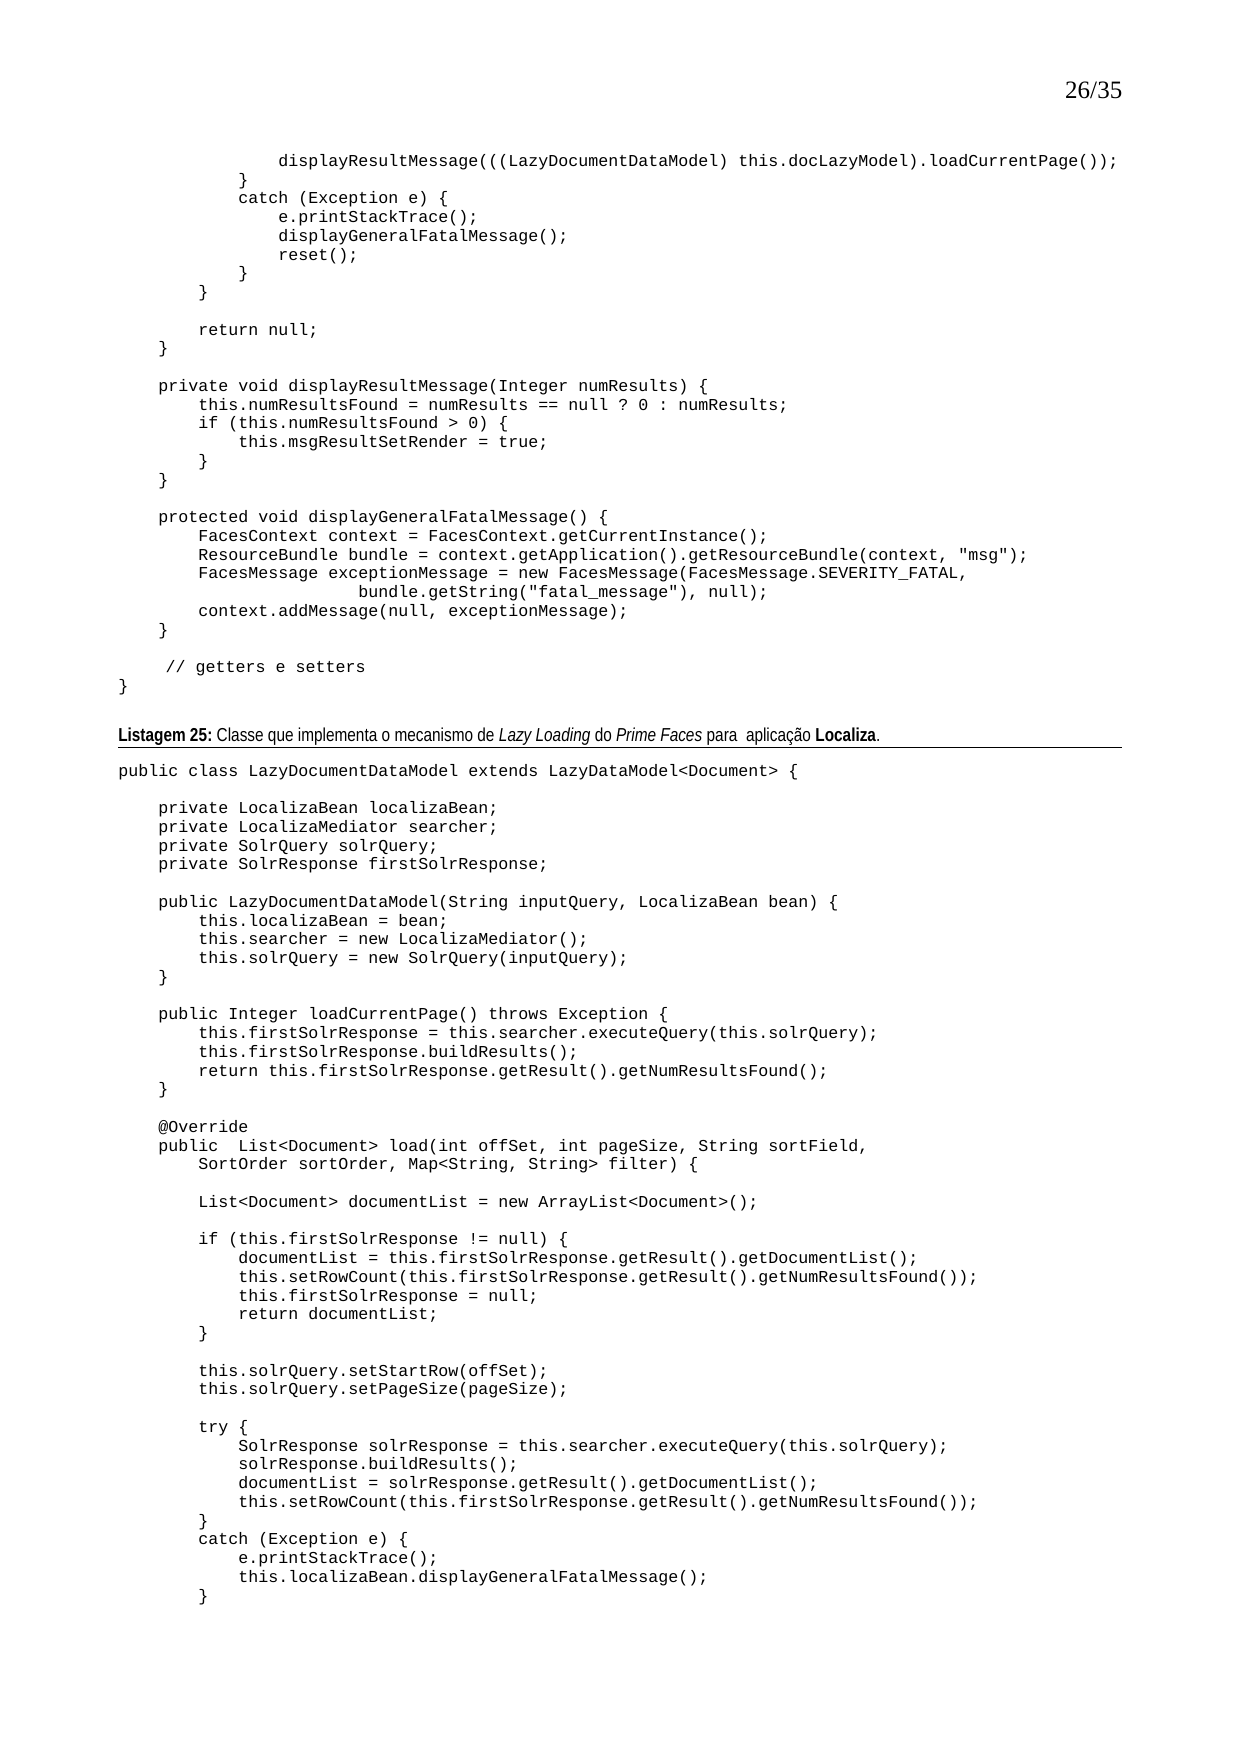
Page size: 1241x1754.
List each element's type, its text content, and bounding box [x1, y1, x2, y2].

list private SolrQuery solrQuery; [118, 836, 1122, 855]
list } [118, 1586, 1122, 1605]
list } [118, 470, 1122, 489]
list return null; [118, 320, 1122, 339]
list return this.firstSolrResponse.getResult().getNumResultsFound(); [118, 1061, 1122, 1080]
list try { [118, 1417, 1122, 1436]
list Listagem 25: Classe que implementa o mecanismo de Lazy Loading do Prime Faces para aplicação Localiza. [118, 724, 1122, 747]
list private LocalizaBean localizaBean; [118, 798, 1122, 817]
list this.localizaBean.displayGeneralFatalMessage(); [118, 1567, 1122, 1586]
list if (this.firstSolrResponse != null) { [118, 1230, 1122, 1248]
list private void displayResultMessage(Integer numResults) { [118, 376, 1122, 395]
list this.searcher = new LocalizaMediator(); [118, 930, 1122, 948]
list reset(); [118, 245, 1122, 264]
list } [118, 282, 1122, 301]
list @Override [118, 1117, 1122, 1136]
list e.printStackTrace(); [118, 207, 1122, 226]
list documentList = solrResponse.getResult().getDocumentList(); [118, 1473, 1122, 1492]
list } [118, 1323, 1122, 1342]
list FacesContext context = FacesContext.getCurrentInstance(); [118, 526, 1122, 545]
list this.numResultsFound = numResults == null ? 0 : numResults; [118, 395, 1122, 414]
list } [118, 967, 1122, 986]
list this.setRowCount(this.firstSolrResponse.getResult().getNumResultsFound()); [118, 1492, 1122, 1511]
list this.firstSolrResponse.buildResults(); [118, 1042, 1122, 1061]
list public List<Document> load(int offSet, int pageSize, String sortField, [118, 1136, 1122, 1155]
list this.solrQuery.setPageSize(pageSize); [118, 1380, 1122, 1398]
list catch (Exception e) { [118, 189, 1122, 207]
list SolrResponse solrResponse = this.searcher.executeQuery(this.solrQuery); [118, 1436, 1122, 1455]
list public LazyDocumentDataModel(String inputQuery, LocalizaBean bean) { [118, 892, 1122, 911]
list if (this.numResultsFound > 0) { [118, 414, 1122, 432]
list catch (Exception e) { [118, 1530, 1122, 1548]
list this.setRowCount(this.firstSolrResponse.getResult().getNumResultsFound()); [118, 1267, 1122, 1286]
list this.localizaBean = bean; [118, 911, 1122, 930]
list } [118, 339, 1122, 357]
list bundle.getString("fatal_message"), null); [118, 582, 1122, 601]
list } [118, 620, 1122, 639]
list displayGeneralFatalMessage(); [118, 226, 1122, 245]
list } [118, 1511, 1122, 1530]
list private SolrResponse firstSolrResponse; [118, 855, 1122, 873]
list this.solrQuery = new SolrQuery(inputQuery); [118, 948, 1122, 967]
list private LocalizaMediator searcher; [118, 817, 1122, 836]
list SortOrder sortOrder, Map<String, String> filter) { [118, 1155, 1122, 1173]
list List<Document> documentList = new ArrayList<Document>(); [118, 1192, 1122, 1211]
list } [118, 264, 1122, 282]
list this.firstSolrResponse = null; [118, 1286, 1122, 1305]
list ResourceBundle bundle = context.getApplication().getResourceBundle(context, "msg"); [118, 545, 1122, 564]
list documentList = this.firstSolrResponse.getResult().getDocumentList(); [118, 1248, 1122, 1267]
list FacesMessage exceptionMessage = new FacesMessage(FacesMessage.SEVERITY_FATAL, [118, 564, 1122, 582]
list } [118, 170, 1122, 189]
list this.firstSolrResponse = this.searcher.executeQuery(this.solrQuery); [118, 1023, 1122, 1042]
list // getters e setters [118, 657, 1122, 676]
list context.addMessage(null, exceptionMessage); [118, 601, 1122, 620]
list protected void displayGeneralFatalMessage() { [118, 507, 1122, 526]
list } [118, 451, 1122, 470]
list displayResultMessage(((LazyDocumentDataModel) this.docLazyModel).loadCurrentPage()); [118, 151, 1122, 170]
list public Integer loadCurrentPage() throws Exception { [118, 1005, 1122, 1023]
list } [118, 1080, 1122, 1098]
list } [118, 676, 1122, 695]
list public class LazyDocumentDataModel extends LazyDataModel<Document> { [118, 761, 1122, 780]
list e.printStackTrace(); [118, 1548, 1122, 1567]
list solrResponse.buildResults(); [118, 1455, 1122, 1473]
list return documentList; [118, 1305, 1122, 1323]
list this.msgResultSetRender = true; [118, 432, 1122, 451]
list this.solrQuery.setStartRow(offSet); [118, 1361, 1122, 1380]
